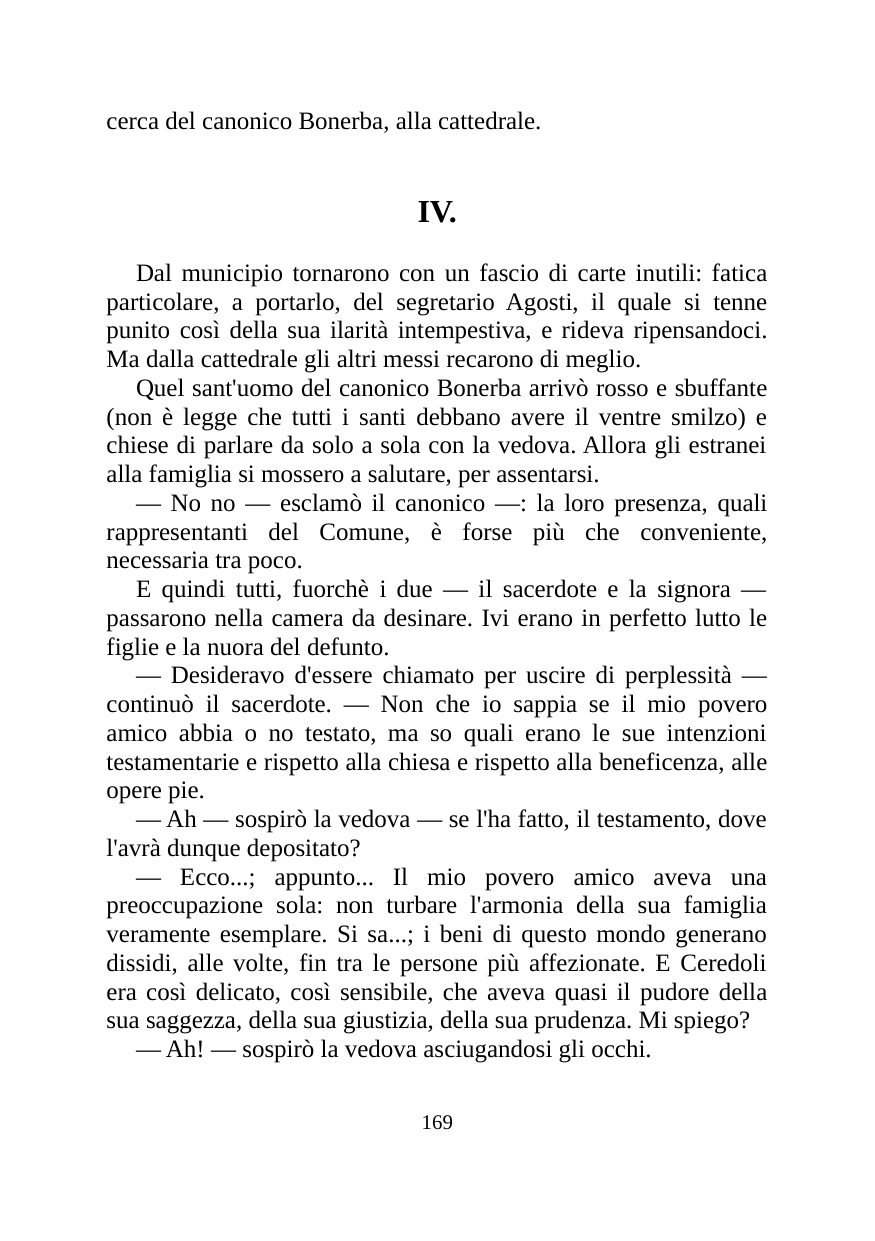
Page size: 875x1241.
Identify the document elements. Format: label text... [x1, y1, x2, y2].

text — Ecco...; appunto... Il mio povero amico aveva una preoccupazione sola: non turbare l'armonia della sua famiglia veramente esemplare. Si sa...; i beni di questo mondo generano dissidi, alle volte, fin tra le persone più affezionate. E Ceredoli era così delicato, così sensibile, che aveva quasi il pudore della sua saggezza, della sua giustizia, della sua prudenza. Mi spiego? [106, 862, 768, 1034]
text Quel sant'uomo del canonico Bonerba arrivò rosso e sbuffante (non è legge che tutti i santi debbano avere il ventre smilzo) e chiese di parlare da solo a sola con la vedova. Allora gli estranei alla famiglia si mossero a salutare, per assentarsi. [106, 373, 768, 488]
text — No no — esclamò il canonico —: la loro presenza, quali rappresentanti del Comune, è forse più che conveniente, necessaria tra poco. [106, 488, 768, 574]
text Dal municipio tornarono con un fascio di carte inutili: fatica particolare, a portarlo, del segretario Agosti, il quale si tenne punito così della sua ilarità intempestiva, e rideva ripensandoci. Ma dalla cattedrale gli altri messi recarono di meglio. [106, 258, 768, 373]
text — Ah! — sospirò la vedova asciugandosi gli occhi. [106, 1034, 768, 1063]
text E quindi tutti, fuorchè i due — il sacerdote e la signora — passarono nella camera da desinare. Ivi erano in perfetto lutto le figlie e la nuora del defunto. [106, 574, 768, 661]
subtitle IV. [106, 192, 768, 229]
text cerca del canonico Bonerba, alla cattedrale. [106, 106, 768, 135]
text — Desideravo d'essere chiamato per uscire di perplessità — continuò il sacerdote. — Non che io sappia se il mio povero amico abbia o no testato, ma so quali erano le sue intenzioni testamentarie e rispetto alla chiesa e rispetto alla beneficenza, alle opere pie. [106, 661, 768, 804]
text — Ah — sospirò la vedova — se l'ha fatto, il testamento, dove l'avrà dunque depositato? [106, 804, 768, 862]
